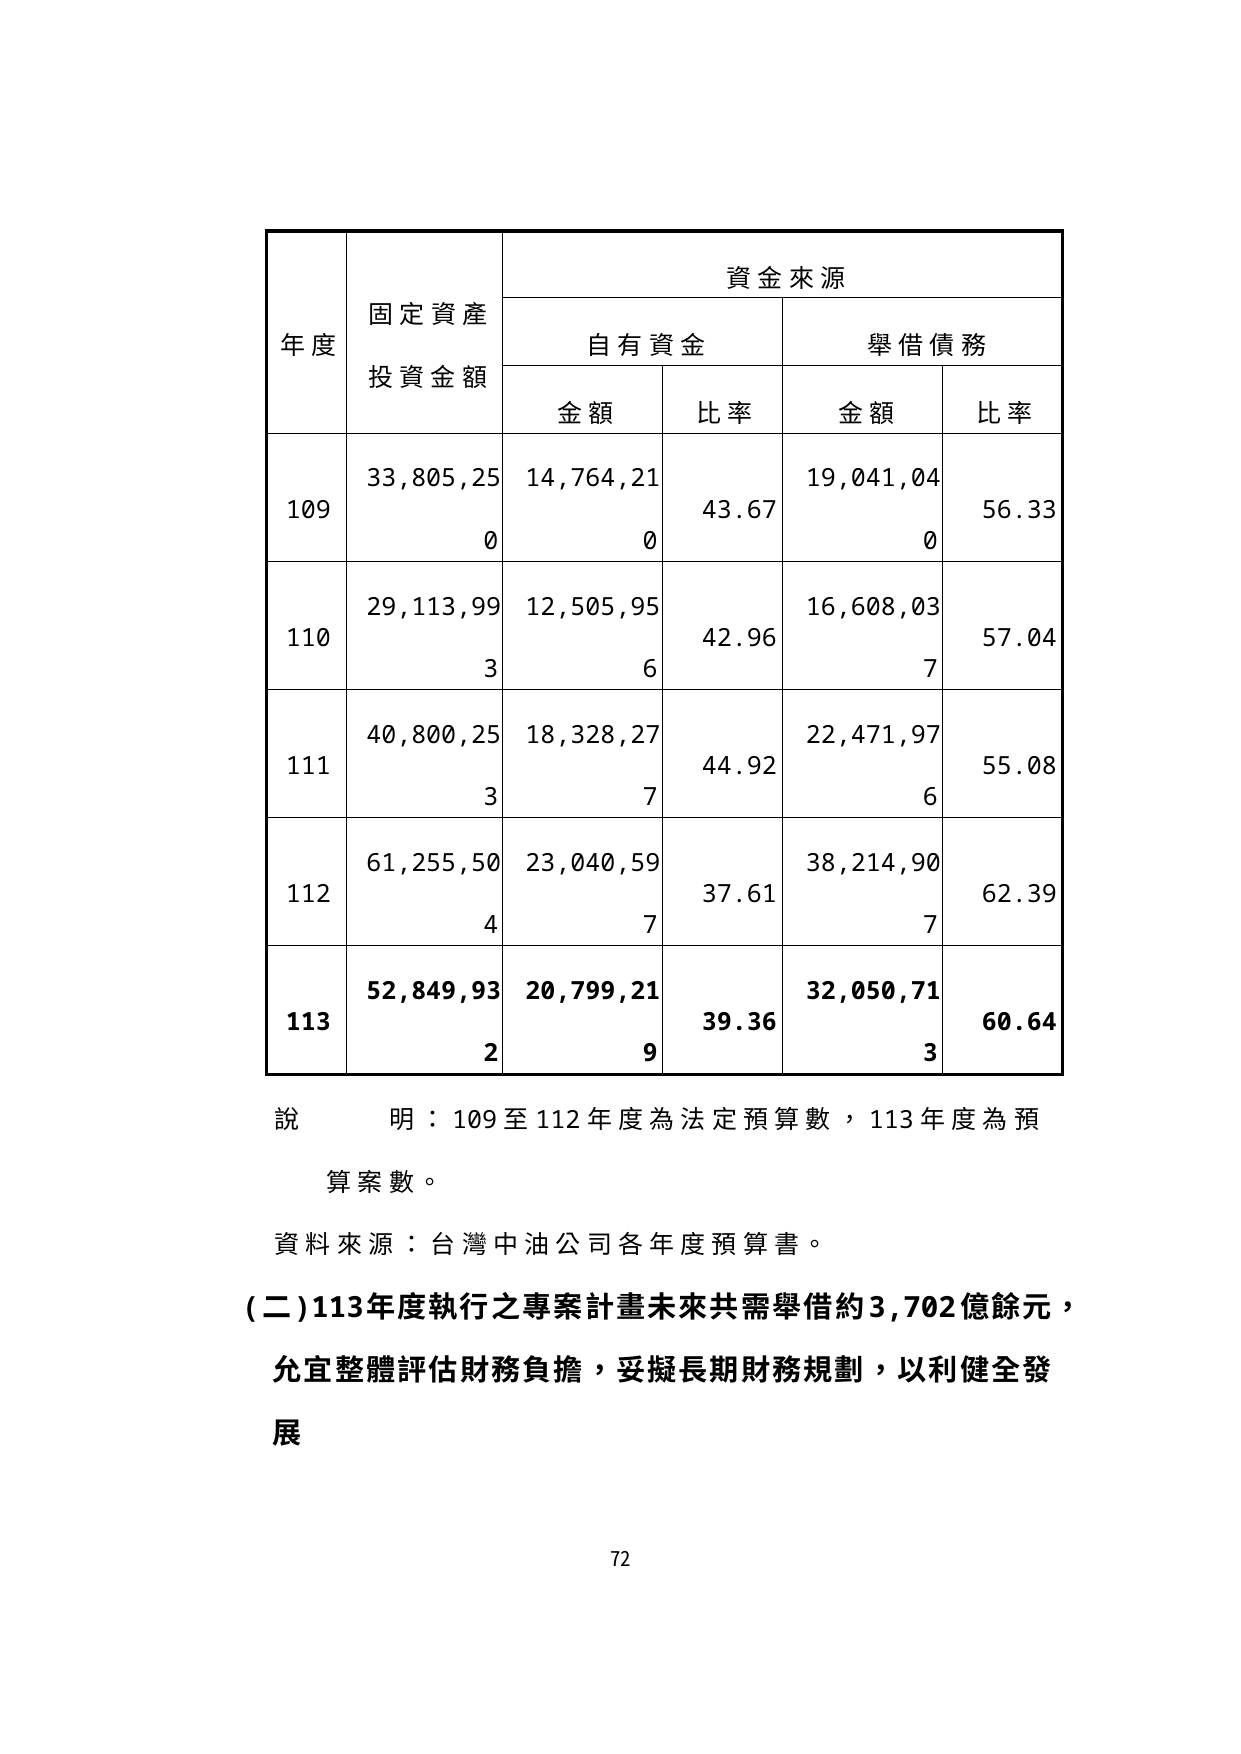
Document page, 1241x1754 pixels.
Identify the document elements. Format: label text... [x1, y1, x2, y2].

table_cell 32,050,713 [783, 946, 942, 1073]
table_cell 113 [268, 946, 346, 1073]
table_cell 56.33 [943, 434, 1061, 561]
table_cell 60.64 [943, 946, 1061, 1073]
table_cell 52,849,932 [347, 946, 502, 1073]
table_header 資金來源 [503, 233, 1061, 297]
table_header 年度 [268, 233, 346, 432]
table_cell 38,214,907 [783, 818, 942, 945]
table_cell 57.04 [943, 562, 1061, 689]
table_header 固定資產 投資金額 [347, 233, 502, 432]
table_cell 40,800,253 [347, 690, 502, 817]
table_cell 14,764,210 [503, 434, 662, 561]
text 說 明：109至112年度為法定預算數，113年度為預算案數。 [266, 1076, 1063, 1201]
text 資料來源：台灣中油公司各年度預算書。 [266, 1201, 1063, 1264]
table_cell 33,805,250 [347, 434, 502, 561]
table_cell 20,799,219 [503, 946, 662, 1073]
table_cell 16,608,037 [783, 562, 942, 689]
table_cell 自有資金 [503, 298, 782, 365]
table_cell 舉借債務 [783, 298, 1061, 365]
table_cell 43.67 [663, 434, 782, 561]
table_cell 23,040,597 [503, 818, 662, 945]
table_cell 12,505,956 [503, 562, 662, 689]
table_cell 39.36 [663, 946, 782, 1073]
table_cell 金額 [783, 366, 942, 432]
table_cell 37.61 [663, 818, 782, 945]
text (二)113年度執行之專案計畫未來共需舉借約3,702億餘元，允宜整體評估財務負擔，妥擬長期財務規劃，以利健全發展 [236, 1264, 1063, 1451]
table_cell 金額 [503, 366, 662, 432]
table_cell 109 [268, 434, 346, 561]
table_cell 29,113,993 [347, 562, 502, 689]
table_cell 110 [268, 562, 346, 689]
table_cell 18,328,277 [503, 690, 662, 817]
table_cell 42.96 [663, 562, 782, 689]
table_cell 比率 [943, 366, 1061, 432]
table_cell 19,041,040 [783, 434, 942, 561]
table_cell 22,471,976 [783, 690, 942, 817]
table_cell 112 [268, 818, 346, 945]
table_cell 61,255,504 [347, 818, 502, 945]
table_cell 44.92 [663, 690, 782, 817]
table_cell 111 [268, 690, 346, 817]
table_cell 62.39 [943, 818, 1061, 945]
table_cell 比率 [663, 366, 782, 432]
table_cell 55.08 [943, 690, 1061, 817]
